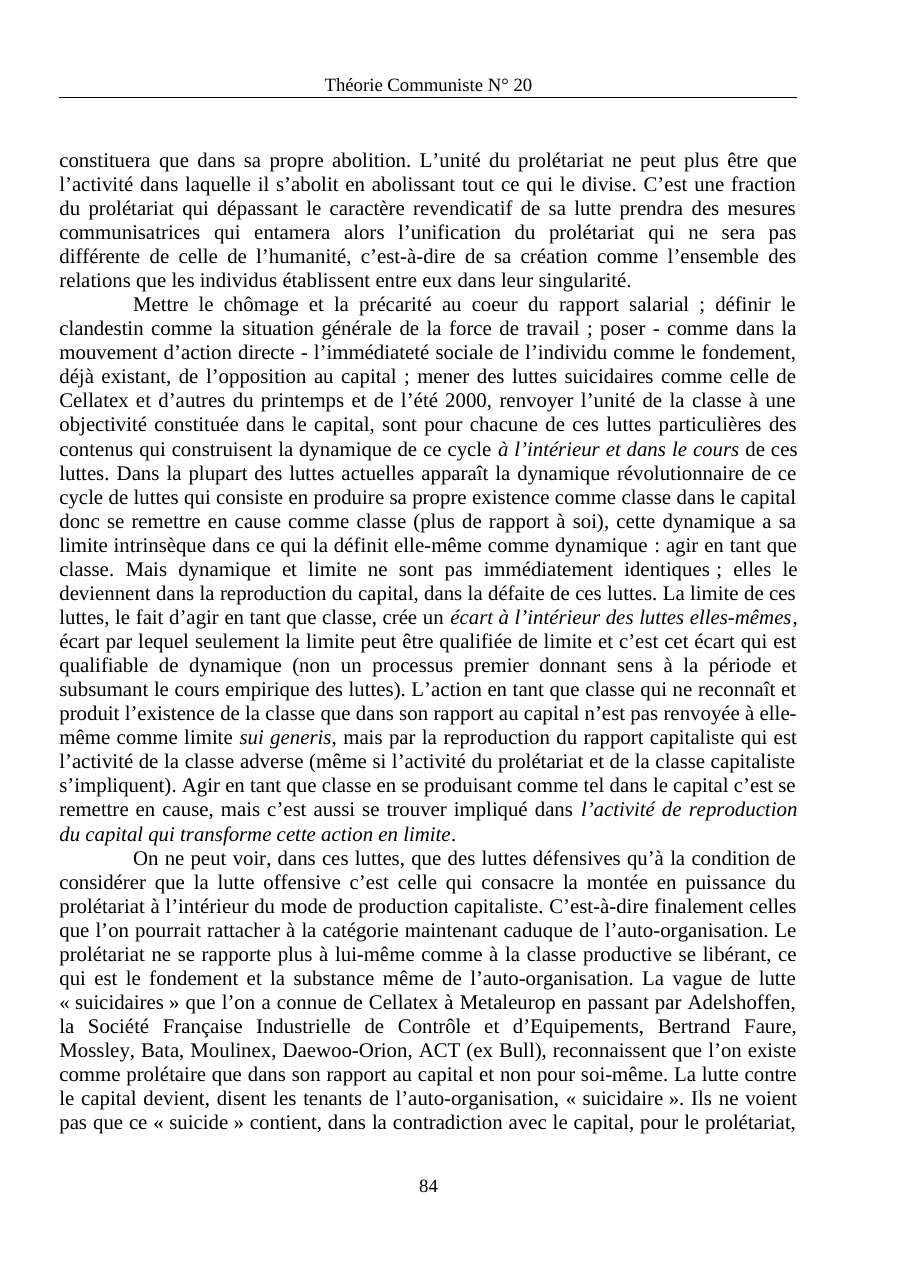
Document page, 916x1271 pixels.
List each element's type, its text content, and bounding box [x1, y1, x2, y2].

text Mettre le chômage et la précarité au coeur du rapport salarial ; définir le clandestin comme la situation générale de la force de travail ; poser - comme dans la mouvement d’action directe - l’immédiateté sociale de l’individu comme le fondement, déjà existant, de l’opposition au capital ; mener des luttes suicidaires comme celle de Cellatex et d’autres du printemps et de l’été 2000, renvoyer l’unité de la classe à une objectivité constituée dans le capital, sont pour chacune de ces luttes particulières des contenus qui construisent la dynamique de ce cycle à l’intérieur et dans le cours de ces luttes. Dans la plupart des luttes actuelles apparaît la dynamique révolutionnaire de ce cycle de luttes qui consiste en produire sa propre existence comme classe dans le capital donc se remettre en cause comme classe (plus de rapport à soi), cette dynamique a sa limite intrinsèque dans ce qui la définit elle-même comme dynamique : agir en tant que classe. Mais dynamique et limite ne sont pas immédiatement identiques ; elles le deviennent dans la reproduction du capital, dans la défaite de ces luttes. La limite de ces luttes, le fait d’agir en tant que classe, crée un écart à l’intérieur des luttes elles-mêmes, écart par lequel seulement la limite peut être qualifiée de limite et c’est cet écart qui est qualifiable de dynamique (non un processus premier donnant sens à la période et subsumant le cours empirique des luttes). L’action en tant que classe qui ne reconnaît et produit l’existence de la classe que dans son rapport au capital n’est pas renvoyée à elle-même comme limite sui generis, mais par la reproduction du rapport capitaliste qui est l’activité de la classe adverse (même si l’activité du prolétariat et de la classe capitaliste s’impliquent). Agir en tant que classe en se produisant comme tel dans le capital c’est se remettre en cause, mais c’est aussi se trouver impliqué dans l’activité de reproduction du capital qui transforme cette action en limite. [59, 292, 797, 846]
text On ne peut voir, dans ces luttes, que des luttes défensives qu’à la condition de considérer que la lutte offensive c’est celle qui consacre la montée en puissance du prolétariat à l’intérieur du mode de production capitaliste. C’est-à-dire finalement celles que l’on pourrait rattacher à la catégorie maintenant caduque de l’auto-organisation. Le prolétariat ne se rapporte plus à lui-même comme à la classe productive se libérant, ce qui est le fondement et la substance même de l’auto-organisation. La vague de lutte « suicidaires » que l’on a connue de Cellatex à Metaleurop en passant par Adelshoffen, la Société Française Industrielle de Contrôle et d’Equipements, Bertrand Faure, Mossley, Bata, Moulinex, Daewoo-Orion, ACT (ex Bull), reconnaissent que l’on existe comme prolétaire que dans son rapport au capital et non pour soi-même. La lutte contre le capital devient, disent les tenants de l’auto-organisation, « suicidaire ». Ils ne voient pas que ce « suicide » contient, dans la contradiction avec le capital, pour le prolétariat, [59, 846, 797, 1134]
text constituera que dans sa propre abolition. L’unité du prolétariat ne peut plus être que l’activité dans laquelle il s’abolit en abolissant tout ce qui le divise. C’est une fraction du prolétariat qui dépassant le caractère revendicatif de sa lutte prendra des mesures communisatrices qui entamera alors l’unification du prolétariat qui ne sera pas différente de celle de l’humanité, c’est-à-dire de sa création comme l’ensemble des relations que les individus établissent entre eux dans leur singularité. [59, 148, 797, 292]
